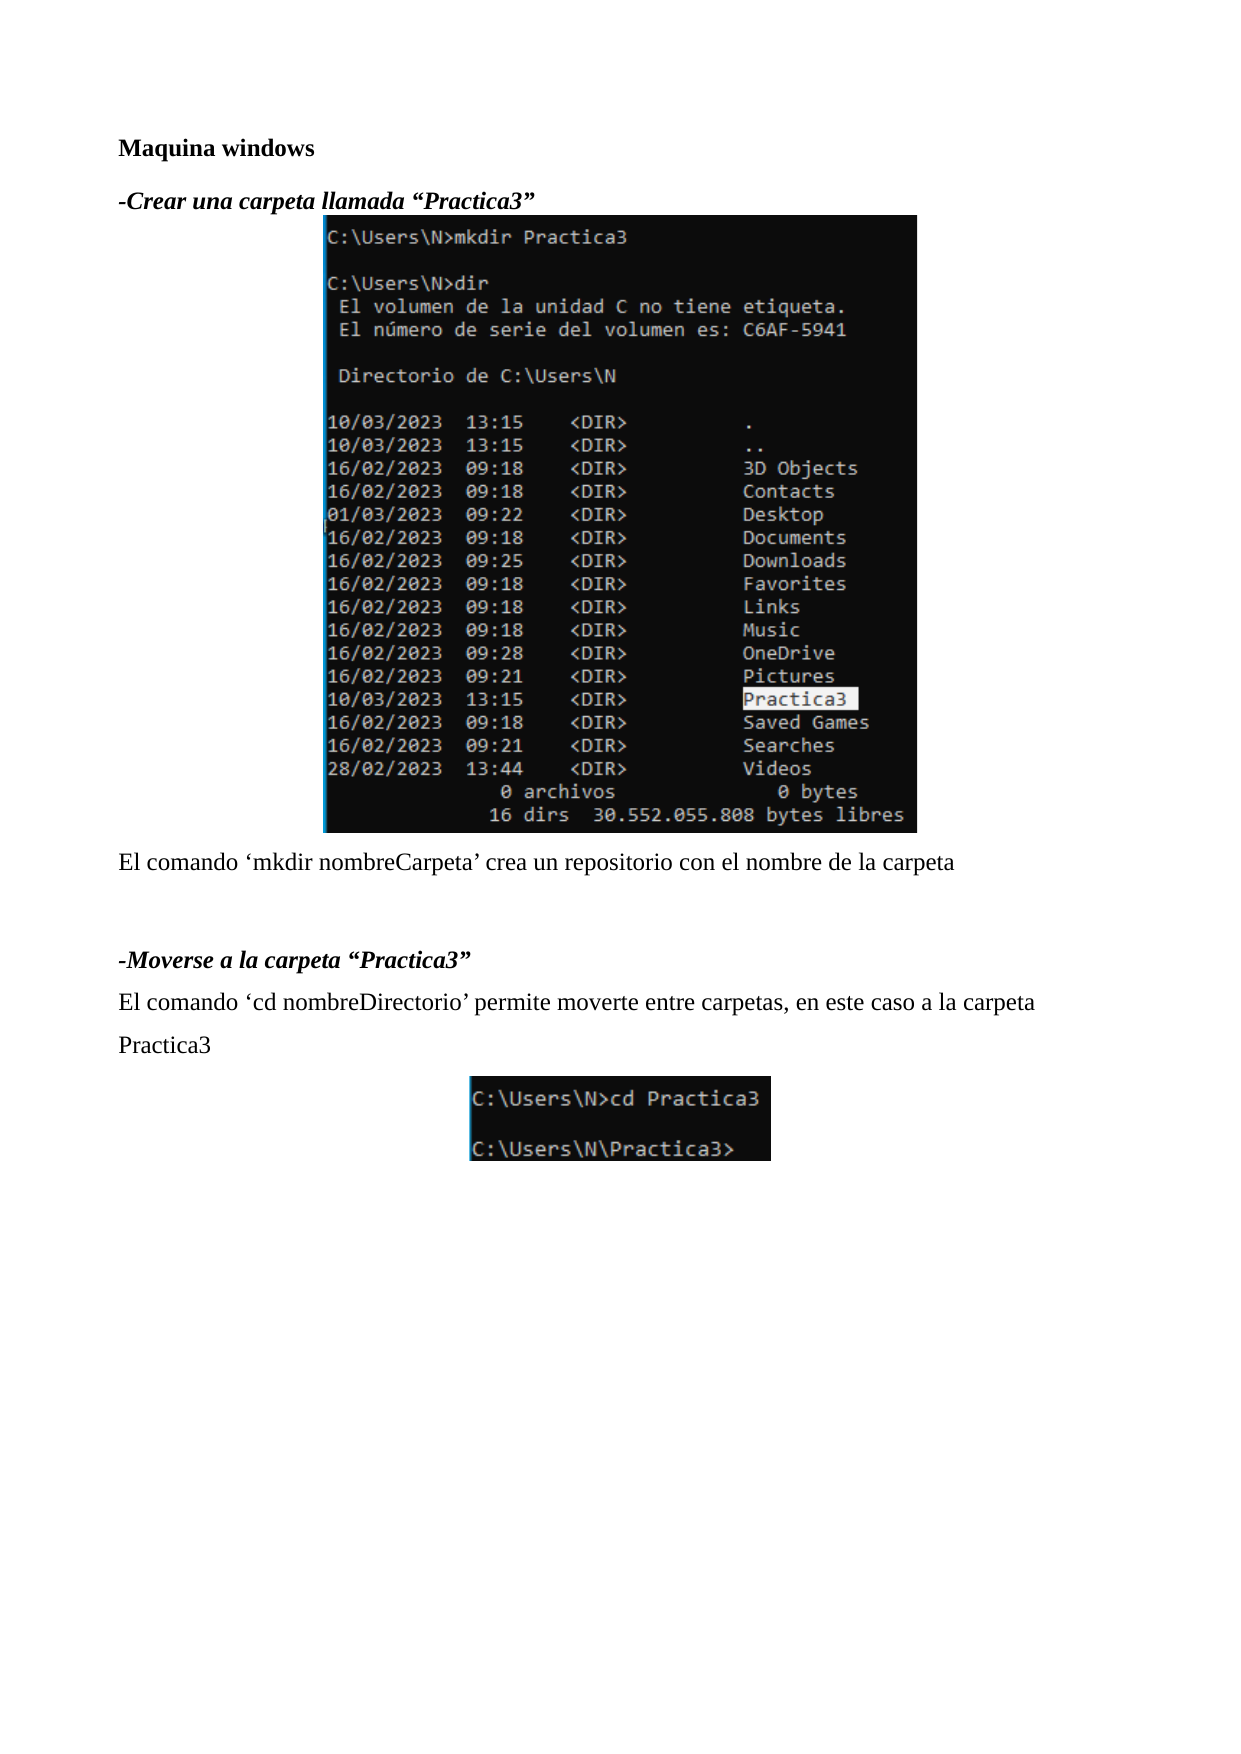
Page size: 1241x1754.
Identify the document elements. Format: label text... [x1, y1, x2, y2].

subtitle Maquina windows [118, 133, 1122, 161]
subtitle -Crear una carpeta llamada “Practica3” [118, 186, 1122, 215]
text El comando ‘cd nombreDirectorio’ permite moverte entre carpetas, en este caso a la carpeta Practica3 [118, 987, 1122, 1059]
picture [469, 1076, 771, 1161]
text El comando ‘mkdir nombreCarpeta’ crea un repositorio con el nombre de la carpeta [118, 833, 1122, 876]
subtitle -Moverse a la carpeta “Practica3” [118, 946, 1122, 974]
picture [323, 215, 918, 833]
